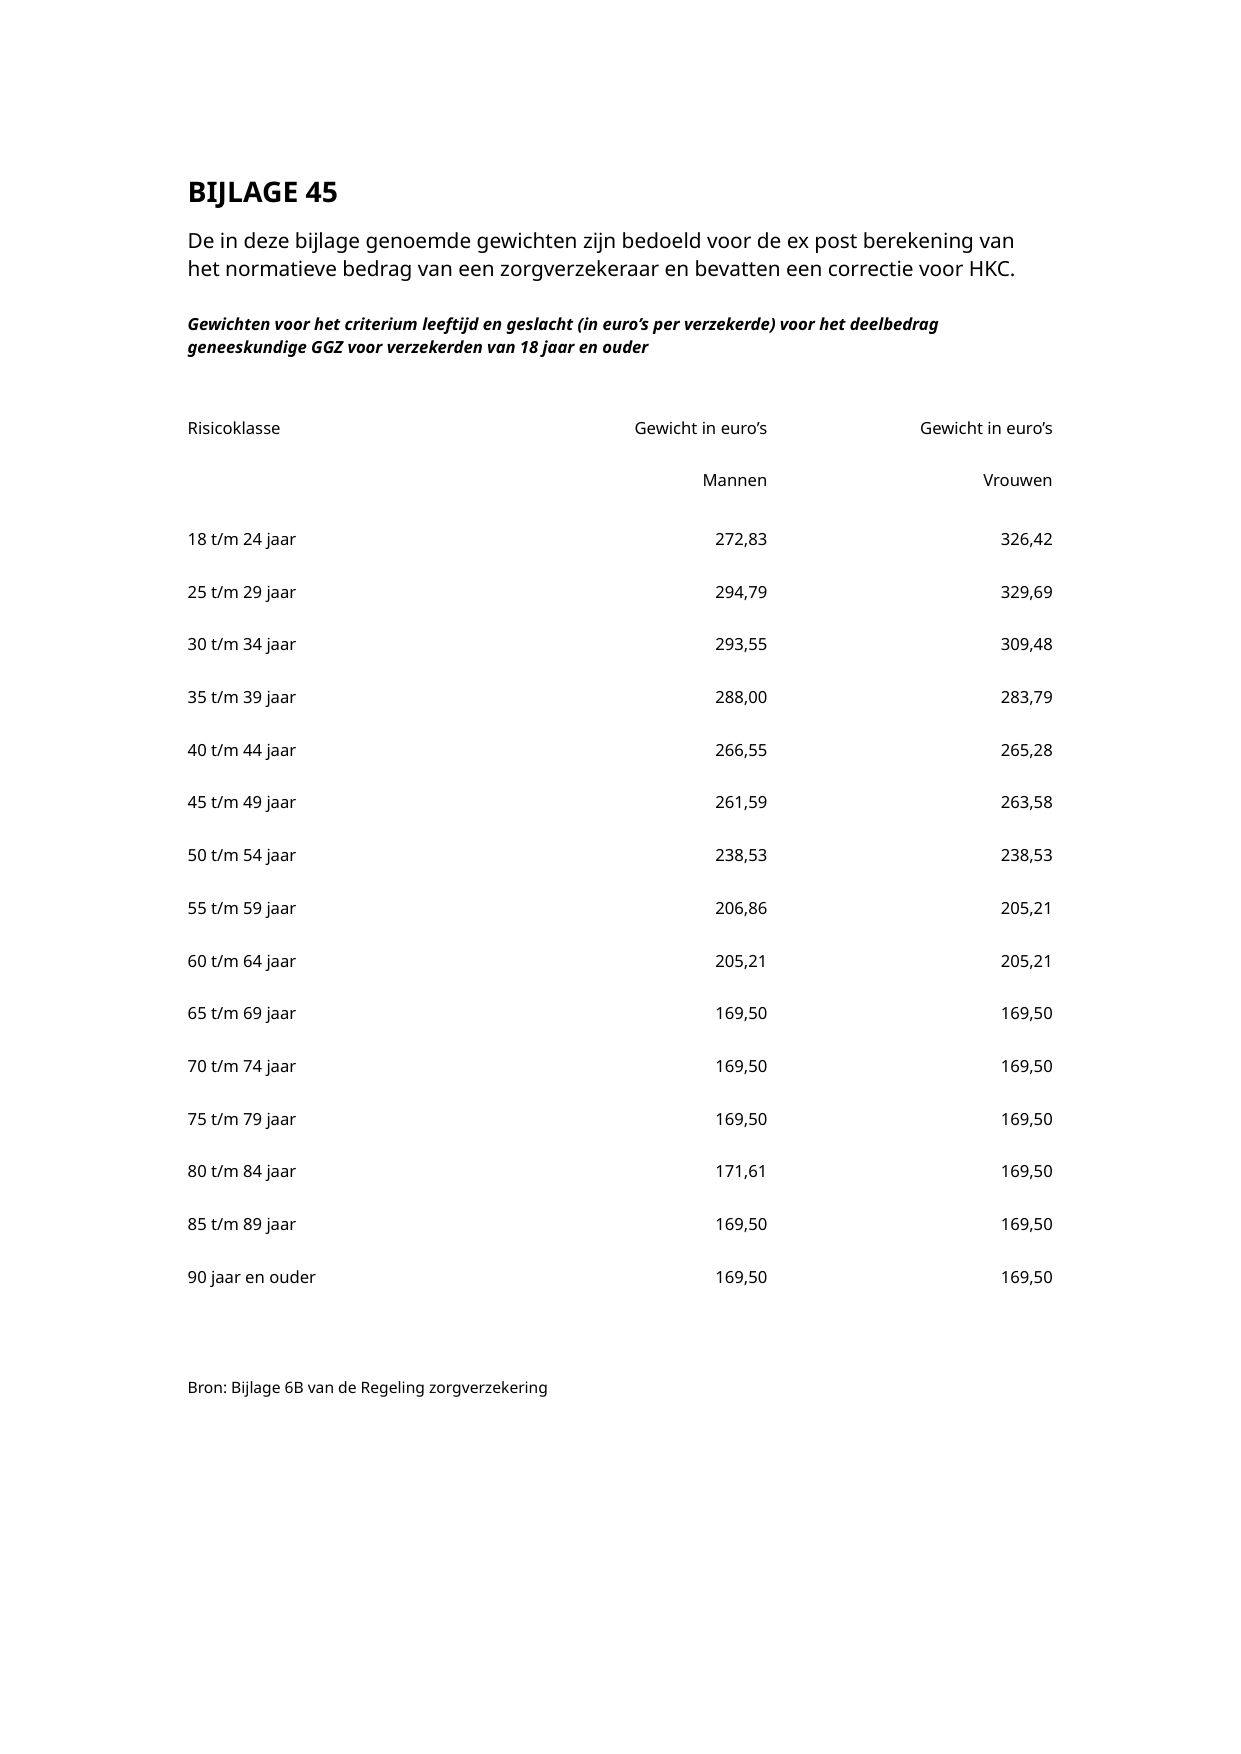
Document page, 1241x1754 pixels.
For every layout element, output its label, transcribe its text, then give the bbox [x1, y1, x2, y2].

table_cell 169,50 [482, 1265, 767, 1318]
table_cell 40 t/m 44 jaar [188, 738, 482, 791]
table_cell 80 t/m 84 jaar [188, 1160, 482, 1213]
table_cell 18 t/m 24 jaar [188, 528, 482, 580]
text Gewichten voor het criterium leeftijd en geslacht (in euro’s per verzekerde) voor het deelbedrag geneeskundige GGZ voor verzekerden van 18 jaar en ouder [187, 313, 1053, 358]
table_cell 169,50 [482, 1213, 767, 1265]
table_cell 50 t/m 54 jaar [188, 844, 482, 896]
table_cell 70 t/m 74 jaar [188, 1055, 482, 1107]
table_cell 205,21 [482, 949, 767, 1002]
table_header Gewicht in euro’s [482, 416, 767, 469]
table_cell 85 t/m 89 jaar [188, 1213, 482, 1265]
table_cell 65 t/m 69 jaar [188, 1002, 482, 1054]
table_cell 90 jaar en ouder [188, 1265, 482, 1318]
table_cell 238,53 [767, 844, 1053, 896]
table_cell Mannen [482, 469, 767, 527]
table_cell 55 t/m 59 jaar [188, 896, 482, 949]
table_cell 294,79 [482, 580, 767, 633]
table_cell 169,50 [767, 1160, 1053, 1213]
table_cell 205,21 [767, 949, 1053, 1002]
table_cell 171,61 [482, 1160, 767, 1213]
table_cell 263,58 [767, 791, 1053, 844]
table_cell 283,79 [767, 686, 1053, 738]
table_header Gewicht in euro’s [767, 416, 1053, 469]
table_cell 288,00 [482, 686, 767, 738]
subtitle BIJLAGE 45 [187, 172, 1053, 211]
table_cell 169,50 [482, 1107, 767, 1160]
text Bron: Bijlage 6B van de Regeling zorgverzekering [187, 1377, 1053, 1398]
table_cell Vrouwen [767, 469, 1053, 527]
table_cell 30 t/m 34 jaar [188, 633, 482, 686]
table_cell 326,42 [767, 528, 1053, 580]
table_cell 25 t/m 29 jaar [188, 580, 482, 633]
table_cell 169,50 [767, 1213, 1053, 1265]
table_cell 75 t/m 79 jaar [188, 1107, 482, 1160]
table_cell 293,55 [482, 633, 767, 686]
table_cell 206,86 [482, 896, 767, 949]
table_cell 169,50 [482, 1055, 767, 1107]
table_cell 261,59 [482, 791, 767, 844]
table_cell 265,28 [767, 738, 1053, 791]
table_cell 60 t/m 64 jaar [188, 949, 482, 1002]
table_cell 169,50 [767, 1265, 1053, 1318]
table_header Risicoklasse [188, 416, 482, 469]
table_cell 266,55 [482, 738, 767, 791]
table_cell 272,83 [482, 528, 767, 580]
table_cell 238,53 [482, 844, 767, 896]
text De in deze bijlage genoemde gewichten zijn bedoeld voor de ex post berekening van het normatieve bedrag van een zorgverzekeraar en bevatten een correctie voor HKC. [187, 226, 1053, 283]
table_cell 205,21 [767, 896, 1053, 949]
table_cell 329,69 [767, 580, 1053, 633]
table_cell [188, 469, 482, 527]
table_cell 169,50 [767, 1055, 1053, 1107]
table_cell 35 t/m 39 jaar [188, 686, 482, 738]
table_cell 45 t/m 49 jaar [188, 791, 482, 844]
table_cell 309,48 [767, 633, 1053, 686]
table_cell 169,50 [767, 1002, 1053, 1054]
table_cell 169,50 [482, 1002, 767, 1054]
table_cell 169,50 [767, 1107, 1053, 1160]
